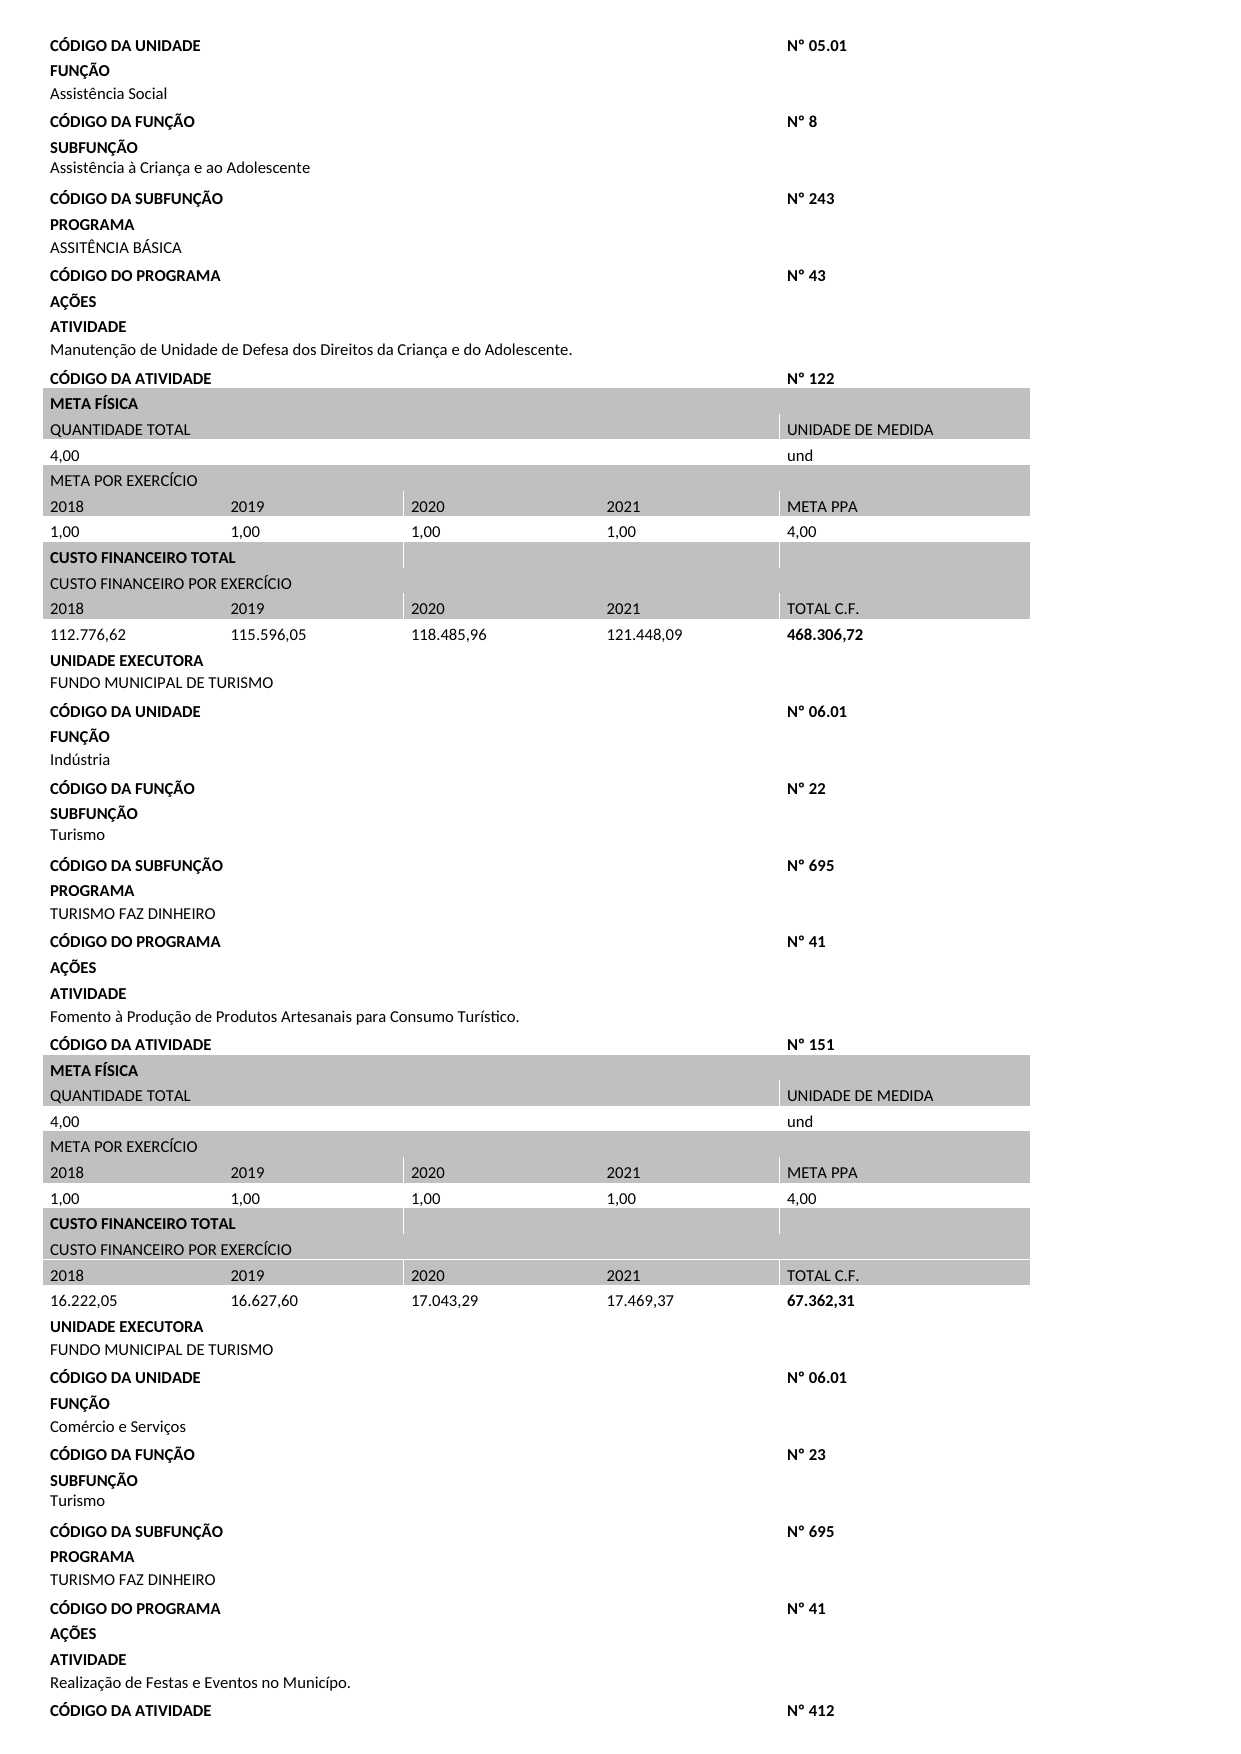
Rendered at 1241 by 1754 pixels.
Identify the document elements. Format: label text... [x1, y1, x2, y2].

table_cell [404, 542, 599, 568]
table_cell META POR EXERCÍCIO [43, 1131, 1030, 1157]
table_cell SUBFUNÇÃO [43, 798, 1030, 824]
table_cell [599, 440, 779, 465]
table_cell 1,00 [43, 516, 223, 542]
table_cell TOTAL C.F. [780, 1260, 1030, 1285]
table_cell 2018 [43, 593, 223, 619]
table_cell 17.469,37 [599, 1285, 779, 1311]
table_cell [599, 1208, 779, 1234]
table_cell Nº 122 [780, 363, 1030, 388]
table_cell UNIDADE EXECUTORA [43, 645, 1030, 670]
table_cell Assistência à Criança e ao Adolescente [43, 158, 1030, 183]
table_cell FUNDO MUNICIPAL DE TURISMO [43, 1336, 1030, 1362]
table_cell 16.222,05 [43, 1285, 223, 1311]
table_cell CÓDIGO DA ATIVIDADE [43, 363, 779, 388]
table_cell [780, 1208, 1030, 1234]
table_cell CÓDIGO DA SUBFUNÇÃO [43, 1516, 779, 1541]
table_cell TURISMO FAZ DINHEIRO [43, 1567, 1030, 1593]
table_cell Nº 695 [780, 850, 1030, 875]
table_cell CÓDIGO DA ATIVIDADE [43, 1695, 779, 1721]
table_cell FUNÇÃO [43, 55, 1030, 81]
table_cell 1,00 [223, 1183, 403, 1208]
table_cell META PPA [780, 1157, 1030, 1183]
table_cell Realização de Festas e Eventos no Municípo. [43, 1670, 1030, 1695]
table_header [35, 30, 1240, 1721]
table_cell FUNÇÃO [43, 721, 1030, 747]
table_cell Nº 412 [780, 1695, 1030, 1721]
table_cell ASSITÊNCIA BÁSICA [43, 235, 1030, 260]
table_cell Nº 151 [780, 1029, 1030, 1054]
table_cell und [780, 440, 1030, 465]
table_cell 17.043,29 [404, 1285, 599, 1311]
table_cell PROGRAMA [43, 209, 1030, 234]
table_cell CUSTO FINANCEIRO POR EXERCÍCIO [43, 568, 1030, 593]
table_cell AÇÕES [43, 952, 1030, 978]
table_cell 2020 [404, 1157, 599, 1183]
table_cell Nº 695 [780, 1516, 1030, 1541]
table_cell 16.627,60 [223, 1285, 403, 1311]
table_cell 115.596,05 [223, 619, 403, 644]
table_cell CÓDIGO DA SUBFUNÇÃO [43, 850, 779, 875]
table_cell Nº 43 [780, 260, 1030, 286]
table_cell AÇÕES [43, 1618, 1030, 1644]
table_cell PROGRAMA [43, 1541, 1030, 1567]
table_cell 1,00 [43, 1183, 223, 1208]
table_cell 4,00 [43, 1106, 223, 1131]
table_cell 2020 [404, 491, 599, 516]
table_cell 2018 [43, 1157, 223, 1183]
table_cell QUANTIDADE TOTAL [43, 1080, 779, 1106]
table_cell 4,00 [780, 1183, 1030, 1208]
table_cell 2020 [404, 1260, 599, 1285]
table_cell 2019 [223, 491, 403, 516]
table_cell CÓDIGO DA UNIDADE [43, 30, 779, 55]
table_cell [404, 1106, 599, 1131]
table_cell 468.306,72 [780, 619, 1030, 644]
table_cell CÓDIGO DA FUNÇÃO [43, 1439, 779, 1464]
table_cell 1,00 [404, 516, 599, 542]
table_cell Turismo [43, 1490, 1030, 1516]
table_cell 2019 [223, 593, 403, 619]
table_cell FUNÇÃO [43, 1388, 1030, 1413]
table_cell Nº 22 [780, 773, 1030, 798]
table_cell CÓDIGO DO PROGRAMA [43, 260, 779, 286]
table_cell 67.362,31 [780, 1285, 1030, 1311]
table_cell Nº 06.01 [780, 1362, 1030, 1388]
table_cell 4,00 [43, 440, 223, 465]
table_cell [599, 542, 779, 568]
table_cell CÓDIGO DA FUNÇÃO [43, 106, 779, 132]
table_cell CÓDIGO DA ATIVIDADE [43, 1029, 779, 1054]
table_cell 1,00 [404, 1183, 599, 1208]
table_cell 2021 [599, 491, 779, 516]
table_cell 2019 [223, 1157, 403, 1183]
table_cell 1,00 [223, 516, 403, 542]
table_cell [223, 1106, 403, 1131]
table_cell [223, 440, 403, 465]
table_cell [404, 440, 599, 465]
table_cell TOTAL C.F. [780, 593, 1030, 619]
table_cell AÇÕES [43, 286, 1030, 311]
table_cell META FÍSICA [43, 1055, 1030, 1080]
table_cell und [780, 1106, 1030, 1131]
table_cell Nº 41 [780, 1593, 1030, 1618]
table_cell CÓDIGO DO PROGRAMA [43, 926, 779, 952]
table_cell SUBFUNÇÃO [43, 132, 1030, 158]
table_cell META FÍSICA [43, 388, 1030, 414]
table_cell [780, 542, 1030, 568]
table_cell QUANTIDADE TOTAL [43, 414, 779, 439]
table_cell CÓDIGO DA FUNÇÃO [43, 773, 779, 798]
table_cell CÓDIGO DA UNIDADE [43, 1362, 779, 1388]
table_cell Nº 243 [780, 183, 1030, 209]
table_cell 4,00 [780, 516, 1030, 542]
table_cell CUSTO FINANCEIRO TOTAL [43, 1208, 403, 1234]
table_cell 1,00 [599, 1183, 779, 1208]
table_cell 1,00 [599, 516, 779, 542]
table_cell 2018 [43, 491, 223, 516]
table_cell Comércio e Serviços [43, 1413, 1030, 1439]
table_cell [404, 1208, 599, 1234]
table_cell UNIDADE DE MEDIDA [780, 414, 1030, 439]
table_cell 2018 [43, 1260, 223, 1285]
table_cell CUSTO FINANCEIRO TOTAL [43, 542, 403, 568]
table_cell SUBFUNÇÃO [43, 1465, 1030, 1490]
table_cell Fomento à Produção de Produtos Artesanais para Consumo Turístico. [43, 1003, 1030, 1029]
table_cell UNIDADE DE MEDIDA [780, 1080, 1030, 1106]
table_cell Nº 41 [780, 926, 1030, 952]
table_cell 2021 [599, 593, 779, 619]
table_cell Indústria [43, 747, 1030, 773]
table_cell ATIVIDADE [43, 978, 1030, 1003]
table_cell [599, 1106, 779, 1131]
table_cell ATIVIDADE [43, 1644, 1030, 1669]
table_cell 2019 [223, 1260, 403, 1285]
table_cell 2021 [599, 1157, 779, 1183]
table_cell Assistência Social [43, 81, 1030, 106]
table_cell Nº 8 [780, 106, 1030, 132]
table_cell PROGRAMA [43, 875, 1030, 901]
table_cell 2021 [599, 1260, 779, 1285]
table_cell FUNDO MUNICIPAL DE TURISMO [43, 670, 1030, 696]
table_cell META POR EXERCÍCIO [43, 465, 1030, 491]
table_cell CÓDIGO DA UNIDADE [43, 696, 779, 721]
table_cell TURISMO FAZ DINHEIRO [43, 901, 1030, 926]
table_cell CÓDIGO DA SUBFUNÇÃO [43, 183, 779, 209]
table_cell 118.485,96 [404, 619, 599, 644]
table_cell META PPA [780, 491, 1030, 516]
table_cell 2020 [404, 593, 599, 619]
table_cell ATIVIDADE [43, 311, 1030, 337]
table_cell Nº 06.01 [780, 696, 1030, 721]
table_cell CUSTO FINANCEIRO POR EXERCÍCIO [43, 1234, 1030, 1259]
table_cell Nº 23 [780, 1439, 1030, 1464]
table_cell UNIDADE EXECUTORA [43, 1311, 1030, 1336]
table_cell CÓDIGO DO PROGRAMA [43, 1593, 779, 1618]
table_cell Turismo [43, 824, 1030, 849]
table_cell 121.448,09 [599, 619, 779, 644]
table_cell Manutenção de Unidade de Defesa dos Direitos da Criança e do Adolescente. [43, 337, 1030, 363]
table_cell 112.776,62 [43, 619, 223, 644]
table_cell Nº 05.01 [780, 30, 1030, 55]
